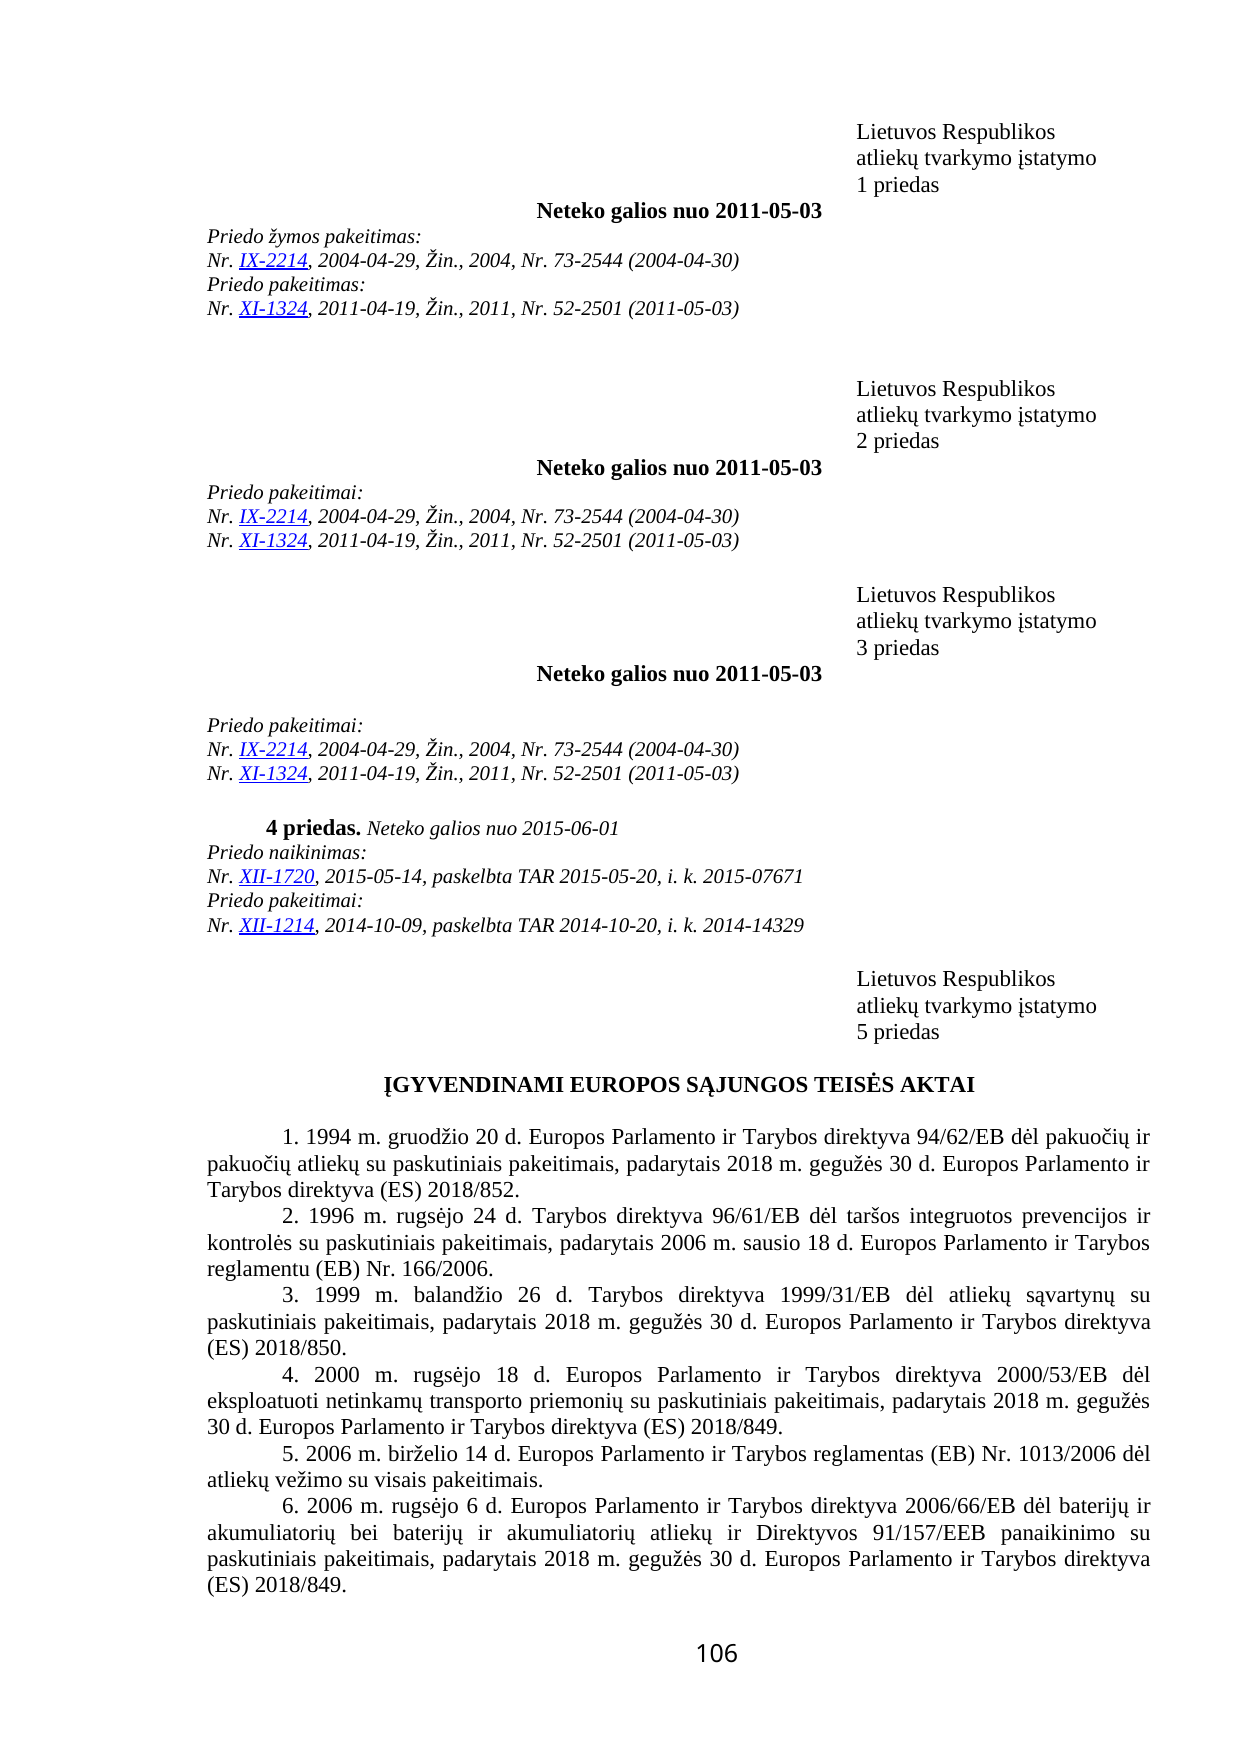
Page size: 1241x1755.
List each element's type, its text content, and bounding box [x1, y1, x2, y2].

text Nr. XII-1214, 2014-10-09, paskelbta TAR 2014-10-20, i. k. 2014-14329 [207, 912, 1152, 937]
text Priedo pakeitimas: [207, 272, 1152, 296]
text Neteko galios nuo 2011-05-03 [207, 197, 1152, 223]
text 2. 1996 m. rugsėjo 24 d. Tarybos direktyva 96/61/EB dėl taršos integruotos prevencijos ir kontrolės su paskutiniais pakeitimais, padarytais 2006 m. sausio 18 d. Europos Parlamento ir Tarybos reglamentu (EB) Nr. 166/2006. [207, 1202, 1152, 1282]
text Nr. XI-1324, 2011-04-19, Žin., 2011, Nr. 52-2501 (2011-05-03) [207, 528, 1152, 552]
text Priedo pakeitimai: [207, 888, 1152, 912]
text Lietuvos Respublikos [207, 965, 1152, 992]
text 1. 1994 m. gruodžio 20 d. Europos Parlamento ir Tarybos direktyva 94/62/EB dėl pakuočių ir pakuočių atliekų su paskutiniais pakeitimais, padarytais 2018 m. gegužės 30 d. Europos Parlamento ir Tarybos direktyva (ES) 2018/852. [207, 1123, 1152, 1202]
text atliekų tvarkymo įstatymo [207, 992, 1152, 1018]
text 4. 2000 m. rugsėjo 18 d. Europos Parlamento ir Tarybos direktyva 2000/53/EB dėl eksploatuoti netinkamų transporto priemonių su paskutiniais pakeitimais, padarytais 2018 m. gegužės 30 d. Europos Parlamento ir Tarybos direktyva (ES) 2018/849. [207, 1361, 1152, 1440]
text 6. 2006 m. rugsėjo 6 d. Europos Parlamento ir Tarybos direktyva 2006/66/EB dėl baterijų ir akumuliatorių bei baterijų ir akumuliatorių atliekų ir Direktyvos 91/157/EEB panaikinimo su paskutiniais pakeitimais, padarytais 2018 m. gegužės 30 d. Europos Parlamento ir Tarybos direktyva (ES) 2018/849. [207, 1492, 1152, 1598]
text Lietuvos Respublikos [856, 118, 1152, 144]
text Lietuvos Respublikos [726, 581, 1152, 608]
text Nr. XI-1324, 2011-04-19, Žin., 2011, Nr. 52-2501 (2011-05-03) [207, 761, 1152, 785]
text atliekų tvarkymo įstatymo [726, 608, 1152, 634]
text 3 priedas [726, 634, 1152, 660]
text Neteko galios nuo 2011-05-03 [207, 660, 1152, 687]
text Priedo žymos pakeitimas: [207, 223, 1152, 248]
text 2 priedas [726, 428, 1152, 454]
text Priedo naikinimas: [207, 840, 1152, 864]
text 4 priedas. Neteko galios nuo 2015-06-01 [207, 814, 1152, 840]
text Nr. IX-2214, 2004-04-29, Žin., 2004, Nr. 73-2544 (2004-04-30) [207, 248, 1152, 272]
text Priedo pakeitimai: [207, 713, 1152, 737]
text atliekų tvarkymo įstatymo [726, 401, 1152, 428]
text Nr. IX-2214, 2004-04-29, Žin., 2004, Nr. 73-2544 (2004-04-30) [207, 504, 1152, 528]
text 3. 1999 m. balandžio 26 d. Tarybos direktyva 1999/31/EB dėl atliekų sąvartynų su paskutiniais pakeitimais, padarytais 2018 m. gegužės 30 d. Europos Parlamento ir Tarybos direktyva (ES) 2018/850. [207, 1282, 1152, 1361]
text 1 priedas [726, 171, 1152, 197]
text Priedo pakeitimai: [207, 480, 1152, 504]
text Nr. IX-2214, 2004-04-29, Žin., 2004, Nr. 73-2544 (2004-04-30) [207, 737, 1152, 761]
text 5 priedas [207, 1018, 1152, 1044]
text Neteko galios nuo 2011-05-03 [207, 454, 1152, 480]
text ĮGYVENDINAMI EUROPOS SĄJUNGOS TEISĖS AKTAI [207, 1071, 1152, 1097]
text 5. 2006 m. birželio 14 d. Europos Parlamento ir Tarybos reglamentas (EB) Nr. 1013/2006 dėl atliekų vežimo su visais pakeitimais. [207, 1440, 1152, 1492]
text atliekų tvarkymo įstatymo [726, 144, 1152, 171]
text Lietuvos Respublikos [726, 375, 1152, 401]
text Nr. XI-1324, 2011-04-19, Žin., 2011, Nr. 52-2501 (2011-05-03) [207, 296, 1152, 320]
text Nr. XII-1720, 2015-05-14, paskelbta TAR 2015-05-20, i. k. 2015-07671 [207, 864, 1152, 888]
